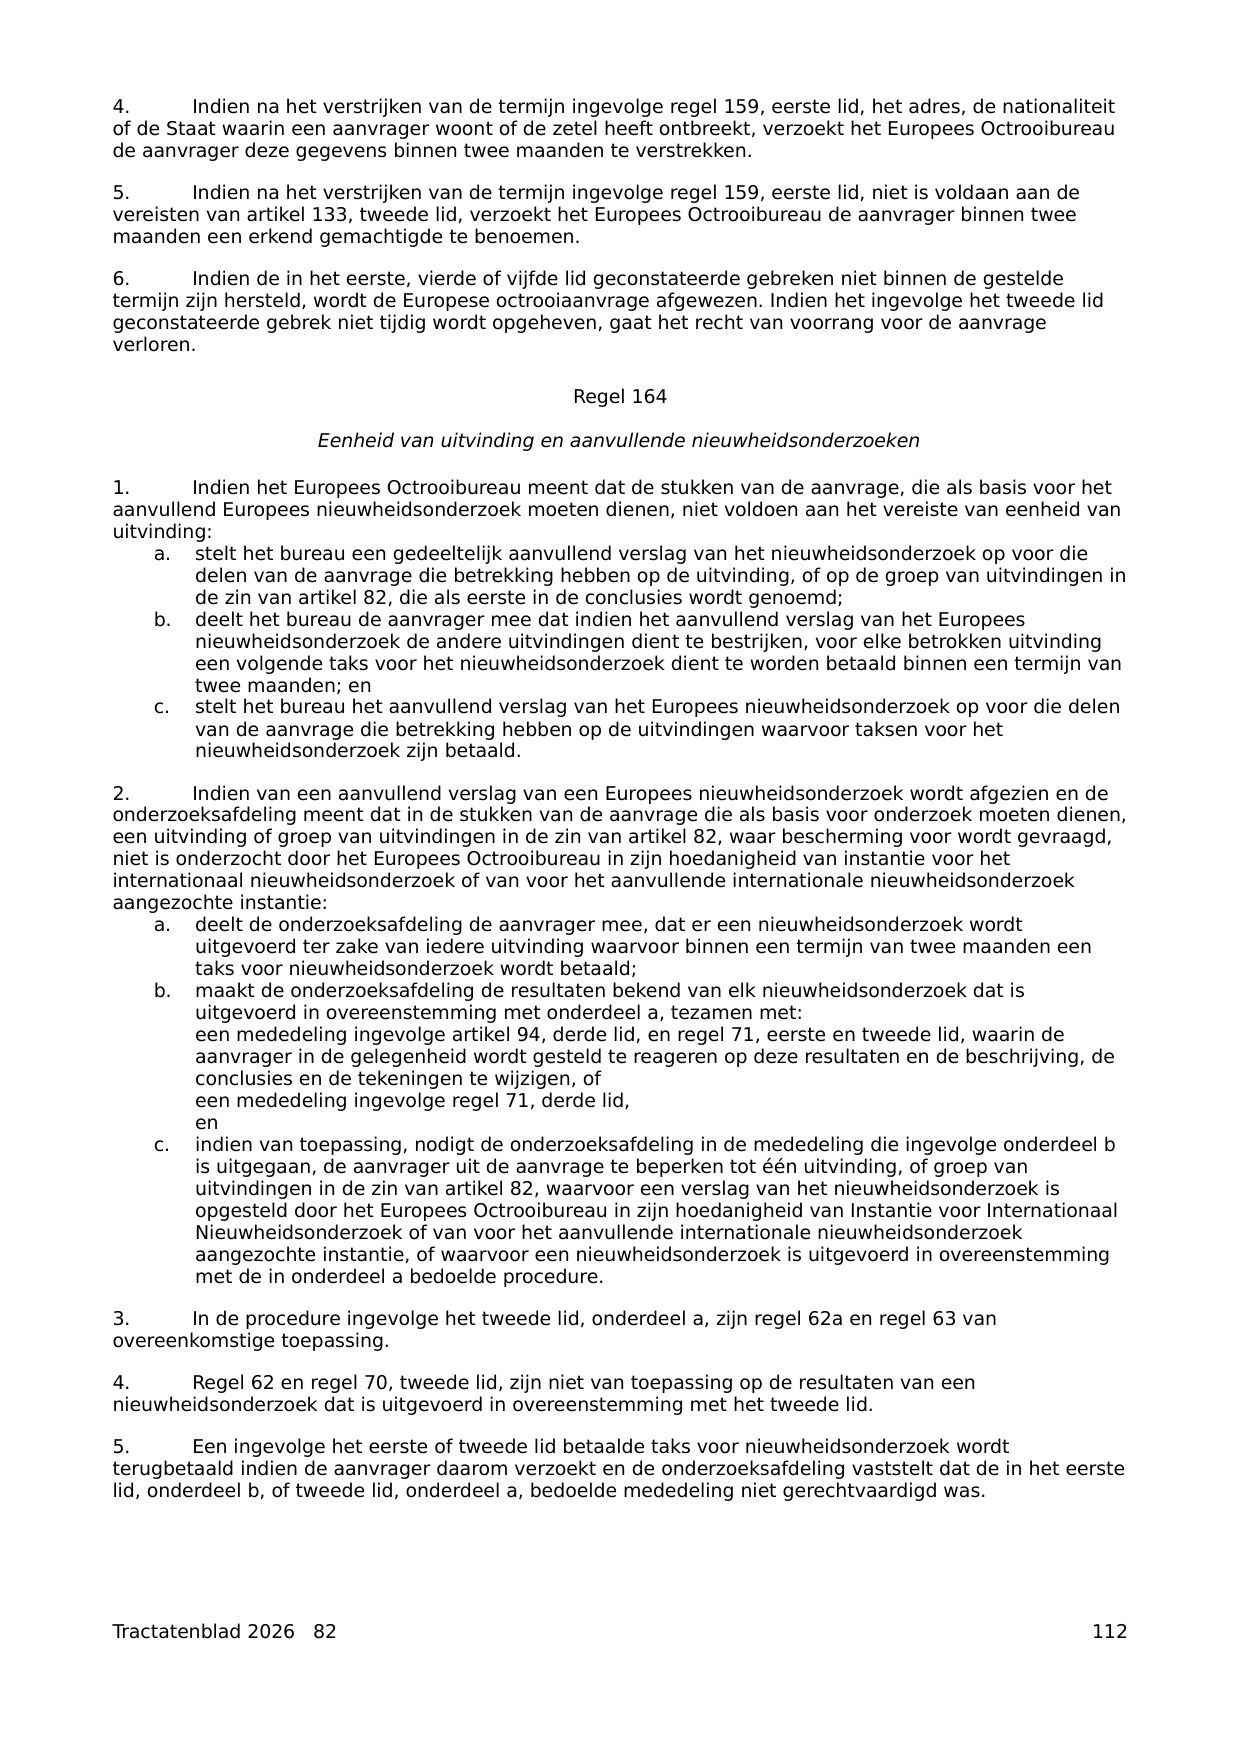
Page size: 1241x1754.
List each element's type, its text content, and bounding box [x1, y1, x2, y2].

text een mededeling ingevolge artikel 94, derde lid, en regel 71, eerste en tweede lid, waarin de aanvrager in de gelegenheid wordt gesteld te reageren op deze resultaten en de beschrijving, de conclusies en de tekeningen te wijzigen, of [195, 1024, 1128, 1090]
text 2. Indien van een aanvullend verslag van een Europees nieuwheidsonderzoek wordt afgezien en de onderzoeksafdeling meent dat in de stukken van de aanvrage die als basis voor onderzoek moeten dienen, een uitvinding of groep van uitvindingen in de zin van artikel 82, waar bescherming voor wordt gevraagd, niet is onderzocht door het Europees Octrooibureau in zijn hoedanigheid van instantie voor het internationaal nieuwheidsonderzoek of van voor het aanvullende internationale nieuwheidsonderzoek aangezochte instantie: [112, 782, 1128, 914]
text c. indien van toepassing, nodigt de onderzoeksafdeling in de mededeling die ingevolge onderdeel b is uitgegaan, de aanvrager uit de aanvrage te beperken tot één uitvinding, of groep van uitvindingen in de zin van artikel 82, waarvoor een verslag van het nieuwheidsonderzoek is opgesteld door het Europees Octrooibureau in zijn hoedanigheid van Instantie voor Internationaal Nieuwheidsonderzoek of van voor het aanvullende internationale nieuwheidsonderzoek aangezochte instantie, of waarvoor een nieuwheidsonderzoek is uitgevoerd in overeenstemming met de in onderdeel a bedoelde procedure. [153, 1134, 1128, 1288]
text c. stelt het bureau het aanvullend verslag van het Europees nieuwheidsonderzoek op voor die delen van de aanvrage die betrekking hebben op de uitvindingen waarvoor taksen voor het nieuwheidsonderzoek zijn betaald. [153, 696, 1128, 762]
text een mededeling ingevolge regel 71, derde lid, [195, 1090, 1128, 1112]
text en [195, 1112, 1128, 1134]
text 5. Een ingevolge het eerste of tweede lid betaalde taks voor nieuwheidsonderzoek wordt terugbetaald indien de aanvrager daarom verzoekt en de onderzoeksafdeling vaststelt dat de in het eerste lid, onderdeel b, of tweede lid, onderdeel a, bedoelde mededeling niet gerechtvaardigd was. [112, 1436, 1128, 1502]
text 5. Indien na het verstrijken van de termijn ingevolge regel 159, eerste lid, niet is voldaan aan de vereisten van artikel 133, tweede lid, verzoekt het Europees Octrooibureau de aanvrager binnen twee maanden een erkend gemachtigde te benoemen. [112, 182, 1128, 248]
text 1. Indien het Europees Octrooibureau meent dat de stukken van de aanvrage, die als basis voor het aanvullend Europees nieuwheidsonderzoek moeten dienen, niet voldoen aan het vereiste van eenheid van uitvinding: [112, 477, 1128, 543]
text b. maakt de onderzoeksafdeling de resultaten bekend van elk nieuwheidsonderzoek dat is uitgevoerd in overeenstemming met onderdeel a, tezamen met: [153, 980, 1128, 1024]
text a. deelt de onderzoeksafdeling de aanvrager mee, dat er een nieuwheidsonderzoek wordt uitgevoerd ter zake van iedere uitvinding waarvoor binnen een termijn van twee maanden een taks voor nieuwheidsonderzoek wordt betaald; [153, 914, 1128, 980]
text b. deelt het bureau de aanvrager mee dat indien het aanvullend verslag van het Europees nieuwheidsonderzoek de andere uitvindingen dient te bestrijken, voor elke betrokken uitvinding een volgende taks voor het nieuwheidsonderzoek dient te worden betaald binnen een termijn van twee maanden; en [153, 608, 1128, 696]
subtitle Regel 164 Eenheid van uitvinding en aanvullende nieuwheidsonderzoeken [112, 386, 1128, 452]
text 4. Regel 62 en regel 70, tweede lid, zijn niet van toepassing op de resultaten van een nieuwheidsonderzoek dat is uitgevoerd in overeenstemming met het tweede lid. [112, 1372, 1128, 1416]
text a. stelt het bureau een gedeeltelijk aanvullend verslag van het nieuwheidsonderzoek op voor die delen van de aanvrage die betrekking hebben op de uitvinding, of op de groep van uitvindingen in de zin van artikel 82, die als eerste in de conclusies wordt genoemd; [153, 543, 1128, 608]
text 3. In de procedure ingevolge het tweede lid, onderdeel a, zijn regel 62a en regel 63 van overeenkomstige toepassing. [112, 1308, 1128, 1352]
text 6. Indien de in het eerste, vierde of vijfde lid geconstateerde gebreken niet binnen de gestelde termijn zijn hersteld, wordt de Europese octrooiaanvrage afgewezen. Indien het ingevolge het tweede lid geconstateerde gebrek niet tijdig wordt opgeheven, gaat het recht van voorrang voor de aanvrage verloren. [112, 268, 1128, 356]
text 4. Indien na het verstrijken van de termijn ingevolge regel 159, eerste lid, het adres, de nationaliteit of de Staat waarin een aanvrager woont of de zetel heeft ontbreekt, verzoekt het Europees Octrooibureau de aanvrager deze gegevens binnen twee maanden te verstrekken. [112, 96, 1128, 162]
